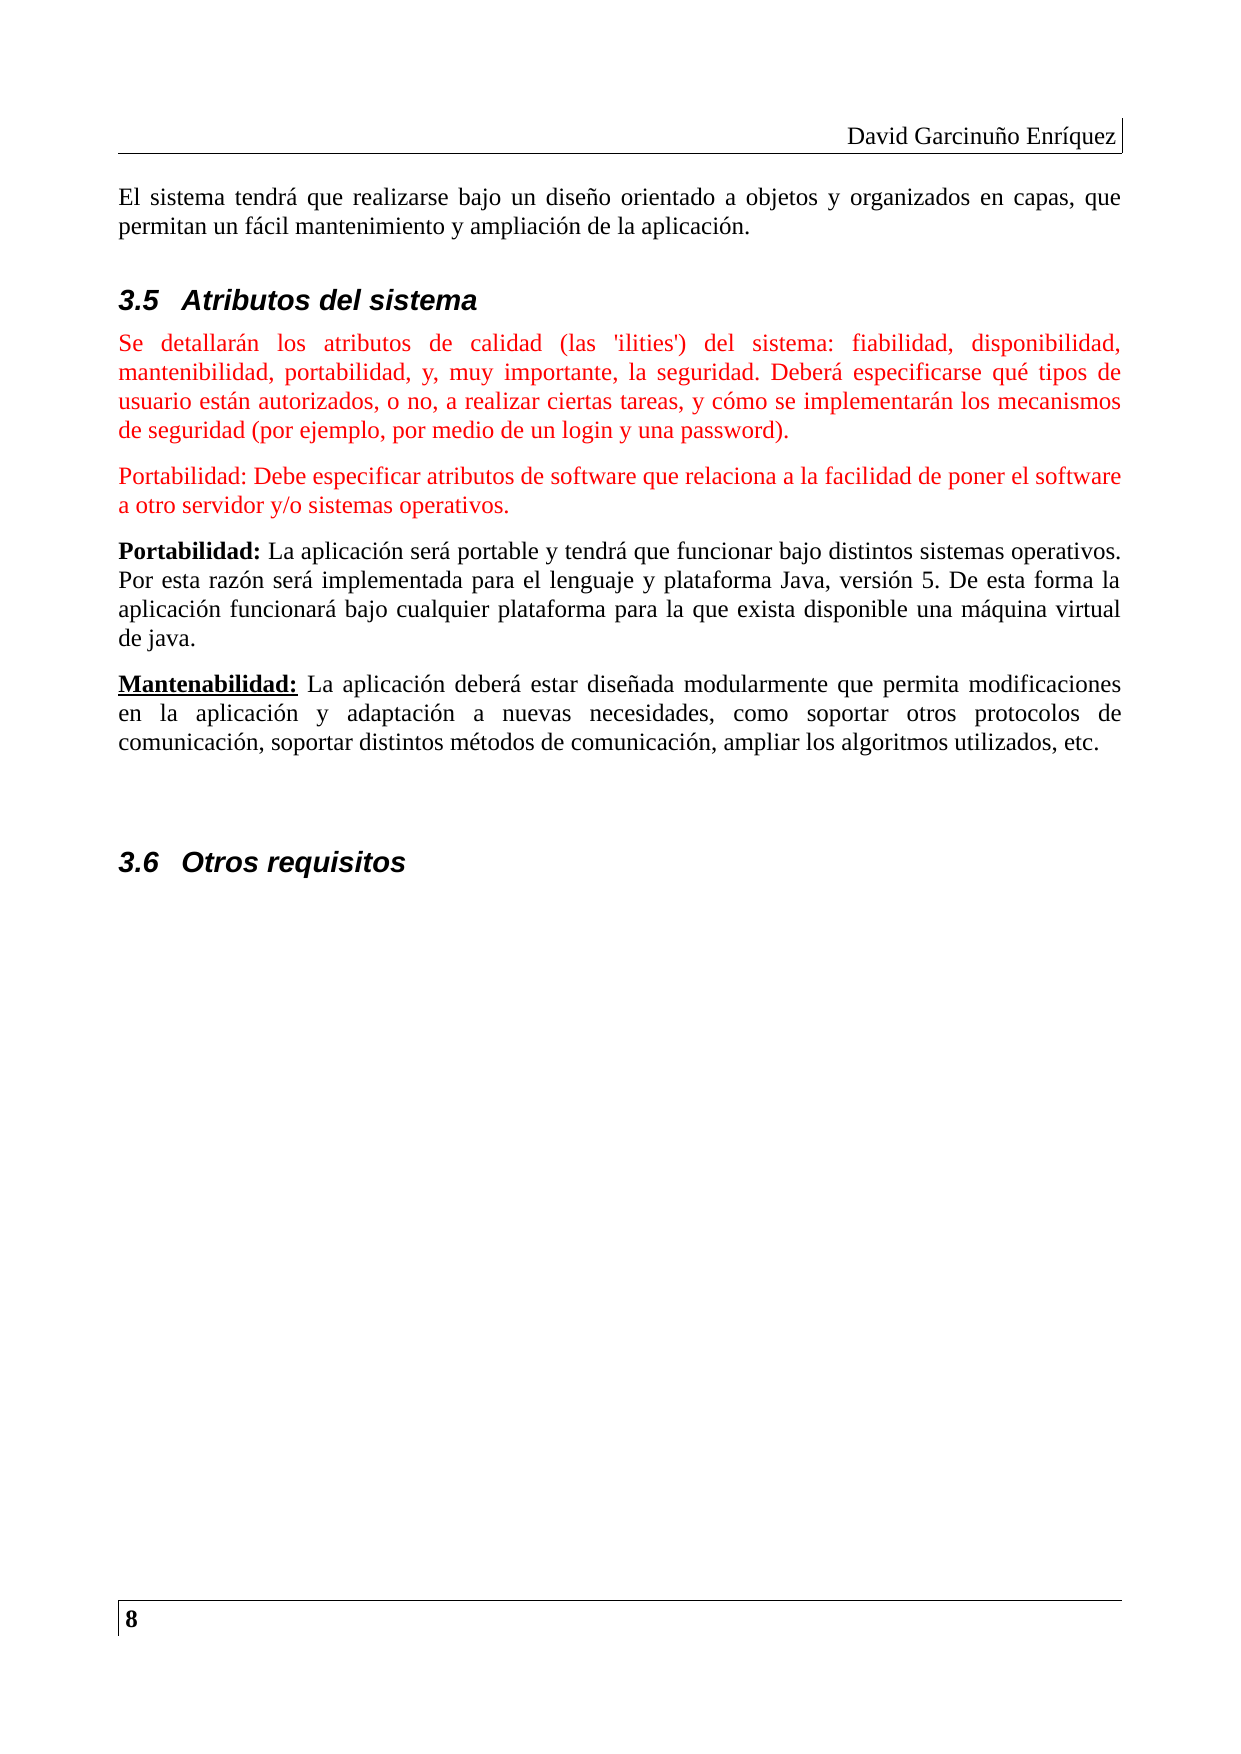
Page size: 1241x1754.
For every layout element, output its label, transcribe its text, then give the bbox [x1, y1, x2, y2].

text El sistema tendrá que realizarse bajo un diseño orientado a objetos y organizados en capas, que permitan un fácil mantenimiento y ampliación de la aplicación. [118, 182, 1122, 240]
subtitle Otros requisitos [118, 844, 1122, 878]
text Se detallarán los atributos de calidad (las 'ilities') del sistema: fiabilidad, disponibilidad, mantenibilidad, portabilidad, y, muy importante, la seguridad. Deberá especificarse qué tipos de usuario están autorizados, o no, a realizar ciertas tareas, y cómo se implementarán los mecanismos de seguridad (por ejemplo, por medio de un login y una password). [118, 328, 1122, 443]
subtitle Atributos del sistema [118, 282, 1122, 316]
text Portabilidad: La aplicación será portable y tendrá que funcionar bajo distintos sistemas operativos. Por esta razón será implementada para el lenguaje y plataforma Java, versión 5. De esta forma la aplicación funcionará bajo cualquier plataforma para la que exista disponible una máquina virtual de java. [118, 536, 1122, 651]
text Mantenabilidad: La aplicación deberá estar diseñada modularmente que permita modificaciones en la aplicación y adaptación a nuevas necesidades, como soportar otros protocolos de comunicación, soportar distintos métodos de comunicación, ampliar los algoritmos utilizados, etc. [118, 669, 1122, 755]
text Portabilidad: Debe especificar atributos de software que relaciona a la facilidad de poner el software a otro servidor y/o sistemas operativos. [118, 461, 1122, 519]
